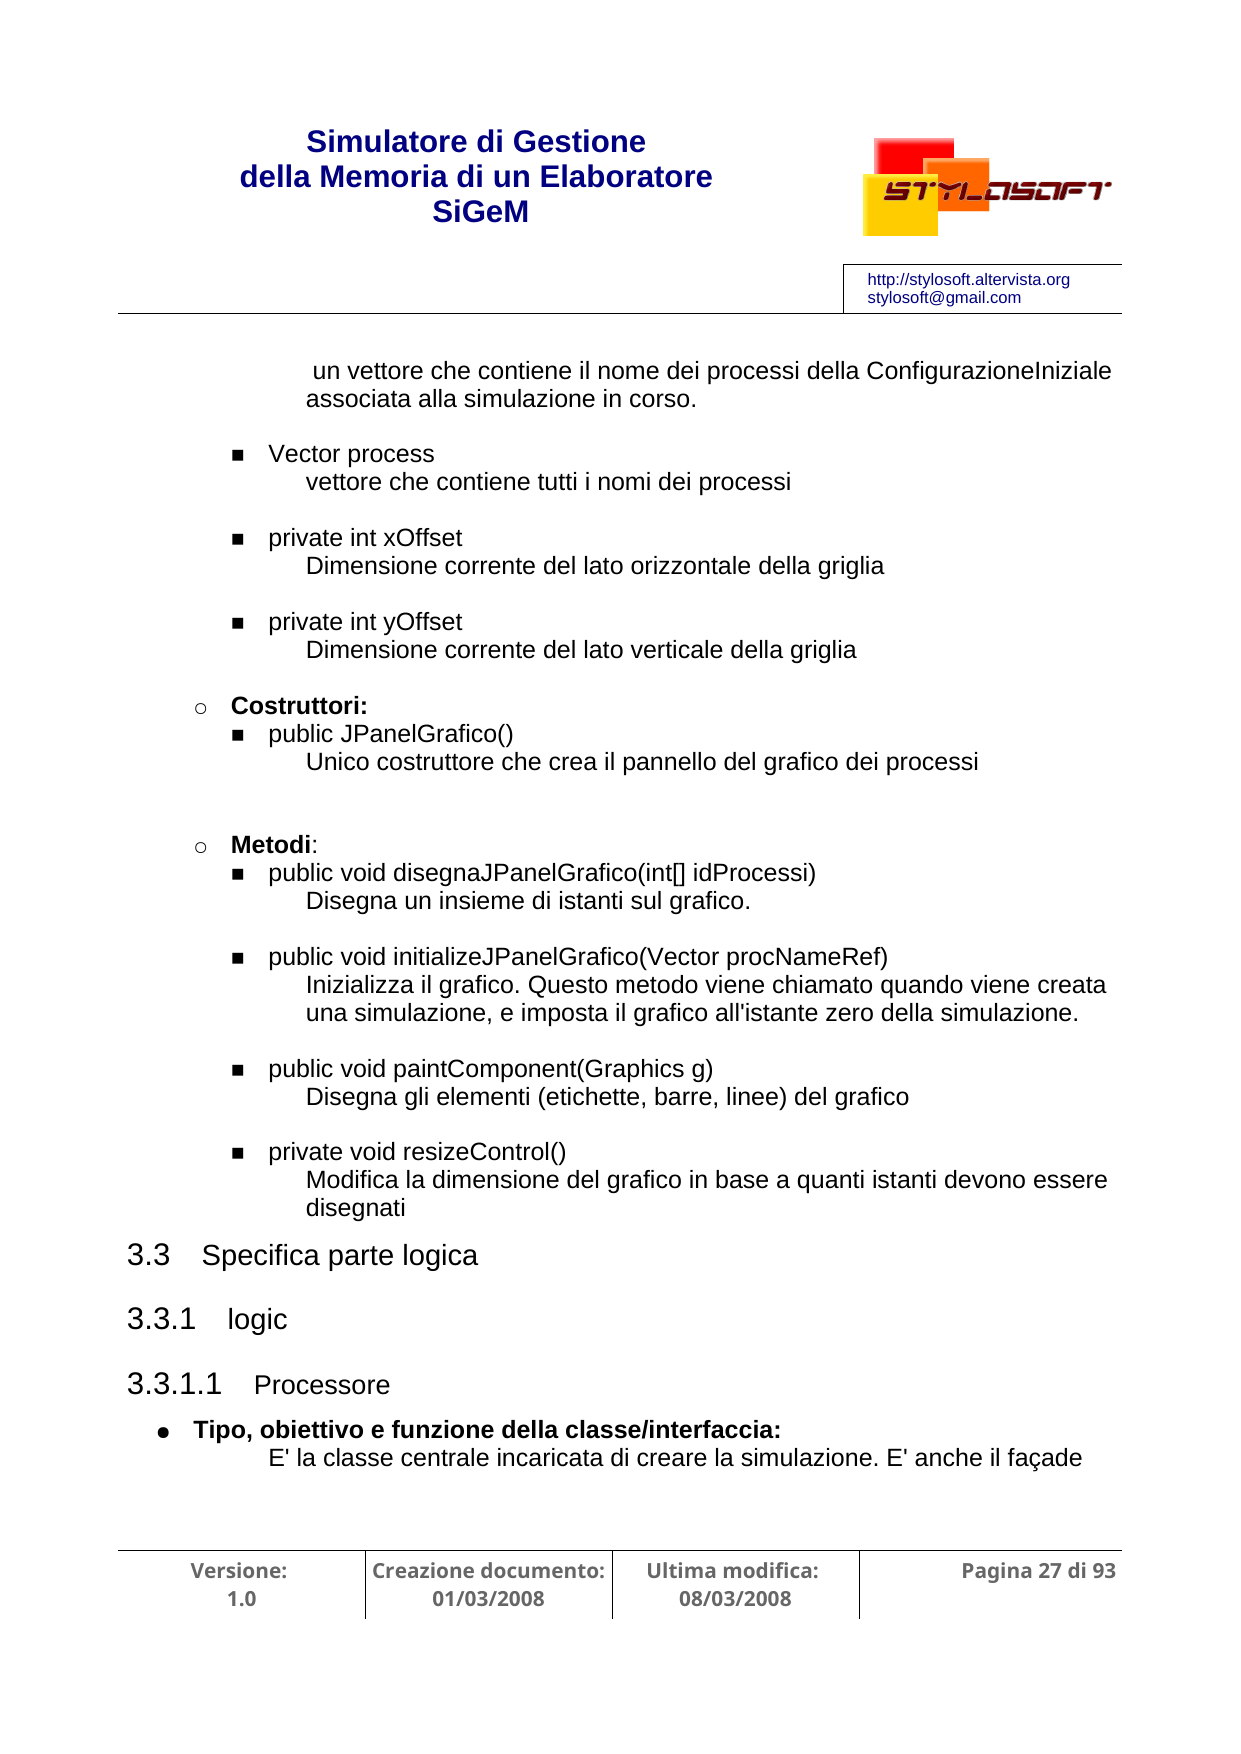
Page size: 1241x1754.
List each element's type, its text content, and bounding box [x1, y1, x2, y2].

subtitle Specifica parte logica [118, 1237, 1122, 1272]
list public void disegnaJPanelGrafico(int[] idProcessi) [231, 859, 1122, 887]
list E' la classe centrale incaricata di creare la simulazione. E' anche il façade [231, 1443, 1122, 1471]
list public void initializeJPanelGrafico(Vector procNameRef) [231, 943, 1122, 971]
list Metodi: [193, 831, 1122, 859]
list un vettore che contiene il nome dei processi della ConfigurazioneIniziale associata alla simulazione in corso. [268, 357, 1122, 412]
list Inizializza il grafico. Questo metodo viene chiamato quando viene creata una simulazione, e imposta il grafico all'istante zero della simulazione. [268, 971, 1122, 1027]
list Tipo, obiettivo e funzione della classe/interfaccia: [156, 1415, 1122, 1443]
list Costruttori: [193, 692, 1122, 719]
list private int yOffset [231, 608, 1122, 636]
list Unico costruttore che crea il pannello del grafico dei processi [268, 747, 1122, 775]
list private int xOffset [231, 524, 1122, 552]
list private void resizeControl() [231, 1138, 1122, 1166]
list public JPanelGrafico() [231, 719, 1122, 747]
list vettore che contiene tutti i nomi dei processi [268, 468, 1122, 496]
subtitle logic [118, 1301, 1122, 1336]
list public void paintComponent(Graphics g) [231, 1054, 1122, 1082]
list Vector process [231, 440, 1122, 468]
picture [848, 123, 1117, 247]
list Disegna gli elementi (etichette, barre, linee) del grafico [268, 1082, 1122, 1110]
subtitle Processore [118, 1366, 1122, 1401]
list Modifica la dimensione del grafico in base a quanti istanti devono essere disegnati [268, 1166, 1122, 1222]
list Disegna un insieme di istanti sul grafico. [268, 887, 1122, 915]
list Dimensione corrente del lato orizzontale della griglia [268, 552, 1122, 580]
list Dimensione corrente del lato verticale della griglia [268, 636, 1122, 664]
